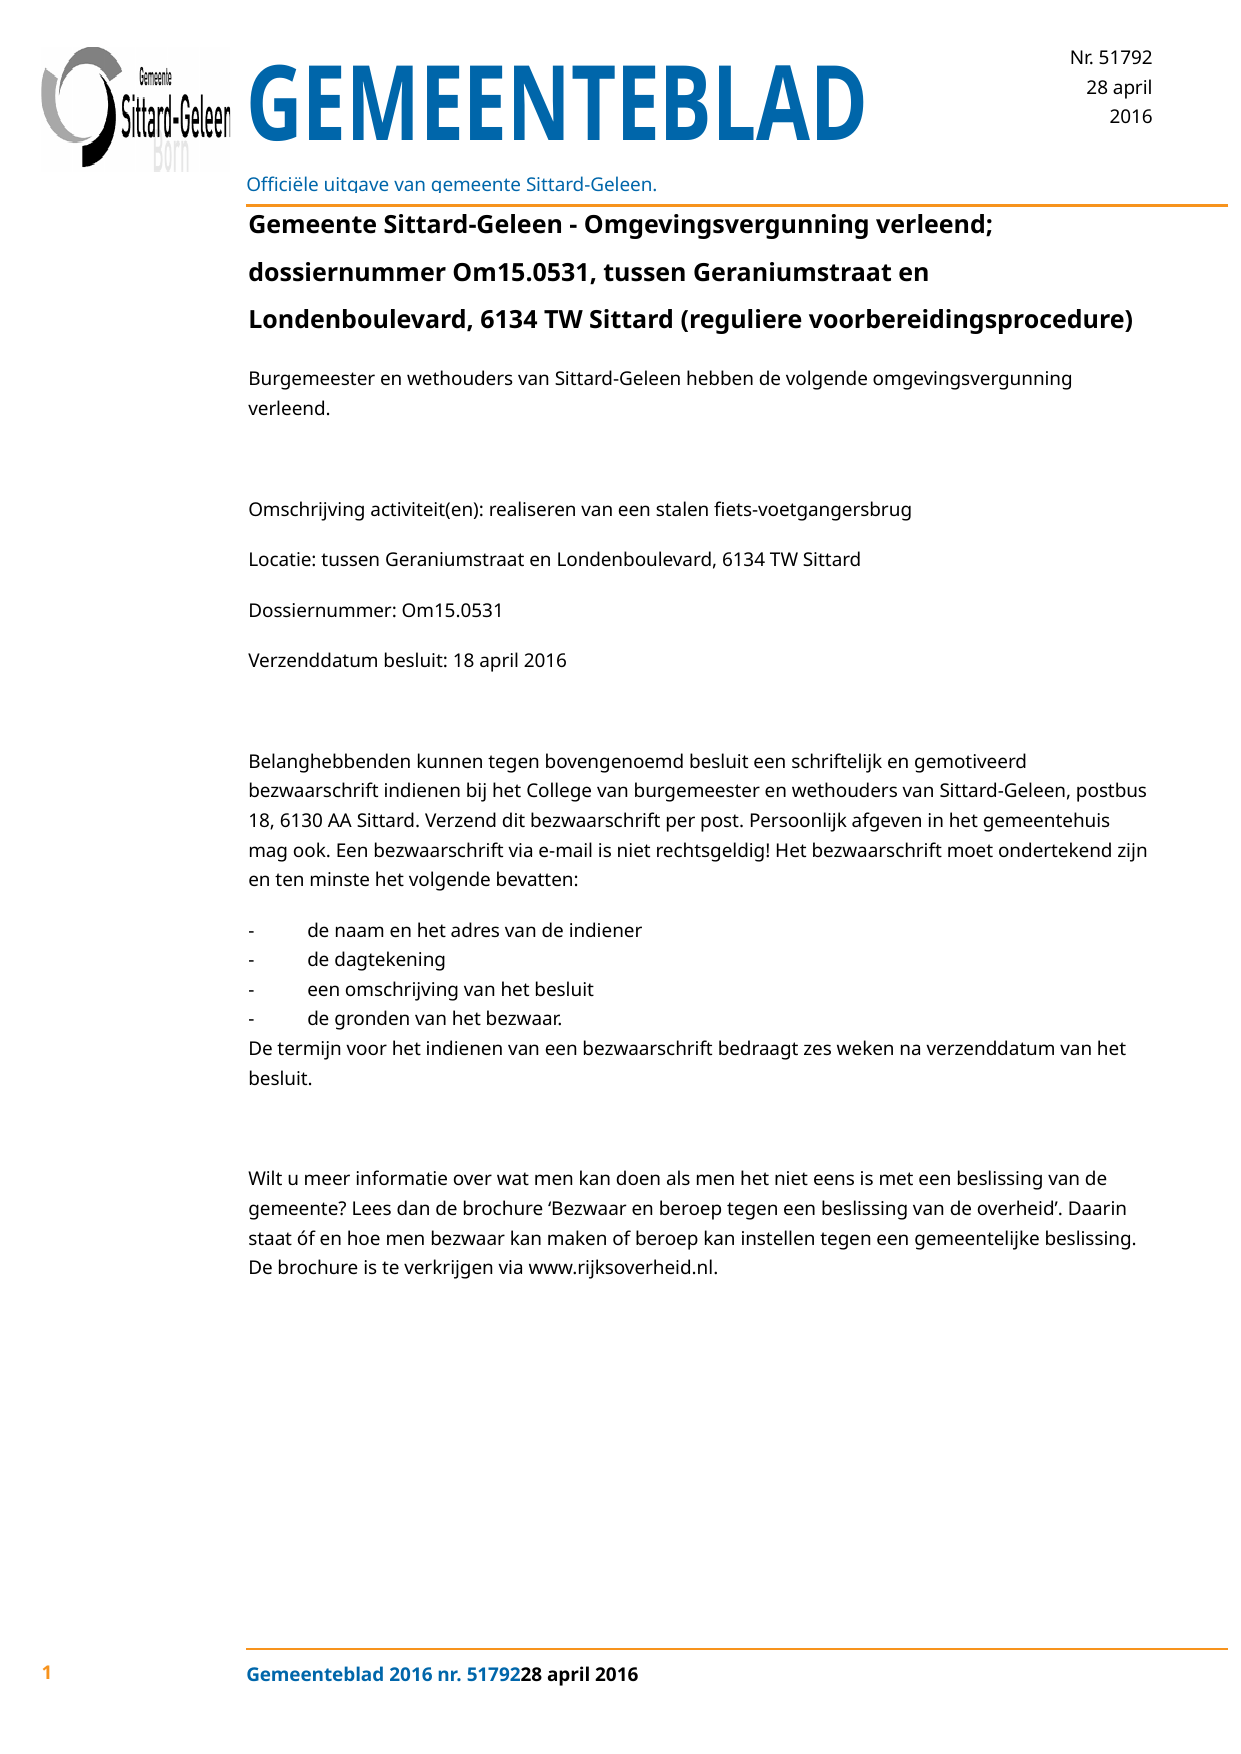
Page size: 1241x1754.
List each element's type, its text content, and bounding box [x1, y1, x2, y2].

text Belanghebbenden kunnen tegen bovengenoemd besluit een schriftelijk en gemotiveerd bezwaarschrift indienen bij het College van burgemeester en wethouders van Sittard-Geleen, postbus 18, 6130 AA Sittard. Verzend dit bezwaarschrift per post. Persoonlijk afgeven in het gemeentehuis mag ook. Een bezwaarschrift via e-mail is niet rechtsgeldig! Het bezwaarschrift moet ondertekend zijn en ten minste het volgende bevatten: [248, 748, 1152, 892]
text Omschrijving activiteit(en): realiseren van een stalen fiets-voetgangersbrug [248, 496, 1152, 522]
text Gemeente Sittard-Geleen - Omgevingsvergunning verleend; dossiernummer Om15.0531, tussen Geraniumstraat en Londenboulevard, 6134 TW Sittard (reguliere voorbereidingsprocedure) [248, 207, 1152, 336]
picture [41, 47, 231, 172]
list een omschrijving van het besluit [248, 976, 1152, 1002]
text Dossiernummer: Om15.0531 [248, 597, 1152, 622]
text De termijn voor het indienen van een bezwaarschrift bedraagt zes weken na verzenddatum van het besluit. [248, 1035, 1152, 1090]
text Verzenddatum besluit: 18 april 2016 [248, 647, 1152, 673]
text Burgemeester en wethouders van Sittard-Geleen hebben de volgende omgevingsvergunning verleend. [248, 366, 1152, 421]
list de naam en het adres van de indiener [248, 917, 1152, 942]
text Locatie: tussen Geraniumstraat en Londenboulevard, 6134 TW Sittard [248, 546, 1152, 572]
text Wilt u meer informatie over wat men kan doen als men het niet eens is met een beslissing van de gemeente? Lees dan de brochure ‘Bezwaar en beroep tegen een beslissing van de overheid’. Daarin staat óf en hoe men bezwaar kan maken of beroep kan instellen tegen een gemeentelijke beslissing. De brochure is te verkrijgen via www.rijksoverheid.nl. [248, 1166, 1152, 1280]
list de dagtekening [248, 946, 1152, 972]
list de gronden van het bezwaar. [248, 1006, 1152, 1031]
